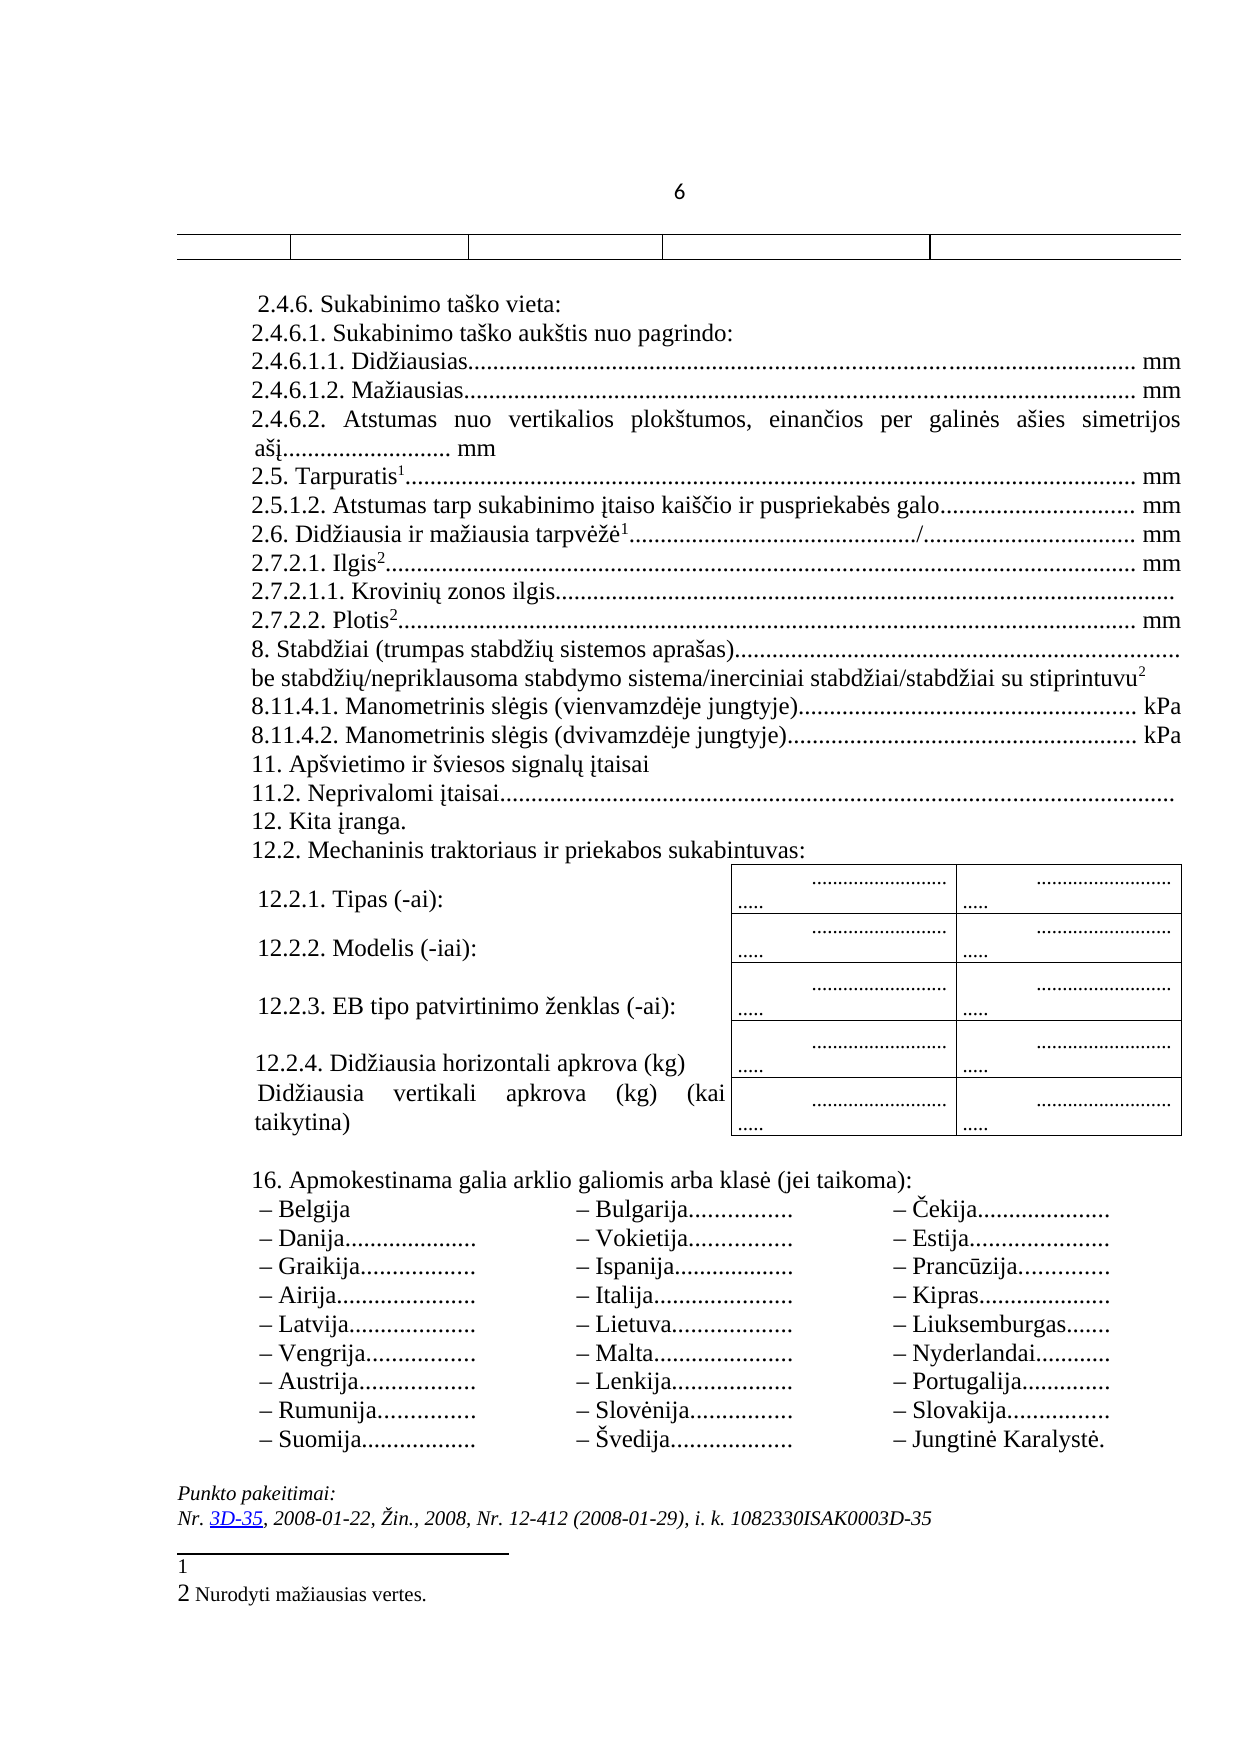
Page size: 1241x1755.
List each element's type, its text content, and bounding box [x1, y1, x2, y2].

table_cell – Airija [181, 1280, 498, 1309]
text 2.4.6. Sukabinimo taško vieta: [177, 289, 1181, 318]
table_cell – Jungtinė Karalystė [815, 1424, 1132, 1453]
table_cell – Slovėnija [498, 1395, 815, 1424]
table_cell – Estija [815, 1223, 1132, 1251]
table_cell ............................... [732, 963, 956, 1019]
table_cell – Nyderlandai [815, 1338, 1132, 1366]
table_cell [177, 235, 290, 259]
table_cell [469, 235, 662, 259]
table_cell 12.2.2. Modelis (-iai): [177, 913, 731, 962]
text 2.6. Didžiausia ir mažiausia tarpvėžė1............................................../ mm [177, 519, 1181, 548]
table_header ............................... [732, 865, 956, 913]
table_cell – Portugalija [815, 1366, 1132, 1395]
table_cell – Lenkija [498, 1366, 815, 1395]
table_cell – Latvija [181, 1309, 498, 1338]
table_cell – Rumunija [181, 1395, 498, 1424]
table_cell – Kipras [815, 1280, 1132, 1309]
table_cell Didžiausia vertikali apkrova (kg) (kai taikytina) [177, 1077, 731, 1135]
text 16. Apmokestinama galia arklio galiomis arba klasė (jei taikoma): [177, 1165, 1181, 1194]
table_header ............................... [957, 865, 1181, 913]
table_cell – Lietuva [498, 1309, 815, 1338]
text 2.5. Tarpuratis .......................................... mm [177, 461, 1181, 490]
table_cell – Prancūzija [815, 1251, 1132, 1280]
table_cell ............................... [957, 1078, 1181, 1135]
table_cell – Švedija [498, 1424, 815, 1453]
table_cell 12.2.4. Didžiausia horizontali apkrova (kg) [177, 1020, 731, 1077]
table_cell – Liuksemburgas [815, 1309, 1132, 1338]
text 12.2. Mechaninis traktoriaus ir priekabos sukabintuvas: [177, 835, 1181, 864]
text 11. Apšvietimo ir šviesos signalų įtaisai [177, 749, 1181, 778]
table_header – Čekija [815, 1194, 1132, 1223]
table_cell ............................... [732, 1078, 956, 1135]
table_cell ............................... [732, 914, 956, 962]
text be stabdžių/nepriklausoma stabdymo sistema/inerciniai stabdžiai/stabdžiai su stiprintuvu [177, 663, 1181, 691]
table_cell [291, 235, 468, 259]
table_cell – Austrija [181, 1366, 498, 1395]
table_cell – Malta [498, 1338, 815, 1366]
table_header 12.2.1. Tipas (-ai): [177, 864, 731, 913]
text 8.11.4.2. Manometrinis slėgis (dvivamzdėje jungtyje) kPa [177, 720, 1181, 749]
text 2.4.6.1.2. Mažiausias ............................... mm [177, 375, 1181, 404]
table_cell – Danija [181, 1223, 498, 1251]
text 12. Kita įranga. [177, 806, 1181, 835]
table_cell [931, 235, 1181, 259]
text 2.4.6.1. Sukabinimo taško aukštis nuo pagrindo: [177, 318, 1181, 346]
table_cell – Vengrija [181, 1338, 498, 1366]
table_cell ............................... [957, 1021, 1181, 1077]
text 11.2. Neprivalomi įtaisai .......................... [177, 778, 1181, 806]
text 2.7.2.1.1. Krovinių zonos ilgis ........................ [177, 576, 1181, 605]
table_cell – Graikija [181, 1251, 498, 1280]
text Nurodyti mažiausias vertes. [177, 1578, 1181, 1606]
table_cell – Slovakija [815, 1395, 1132, 1424]
table_cell – Vokietija [498, 1223, 815, 1251]
text 2.4.6.1.1. Didžiausias .............................. mm [177, 346, 1181, 375]
table_cell [663, 235, 929, 259]
table_cell – Italija [498, 1280, 815, 1309]
table_cell ............................... [957, 914, 1181, 962]
table_header – Belgija [181, 1194, 498, 1223]
text Punkto pakeitimai: [177, 1481, 1181, 1505]
text Nr. 3D-35, 2008-01-22, Žin., 2008, Nr. 12-412 (2008-01-29), i. k. 1082330ISAK0003D-35 [177, 1505, 1181, 1529]
table_cell – Ispanija [498, 1251, 815, 1280]
text 2.7.2.1. Ilgis2 ............................................ mm [177, 548, 1181, 576]
table_header – Bulgarija [498, 1194, 815, 1223]
text 8. Stabdžiai (trumpas stabdžių sistemos aprašas) [177, 634, 1181, 663]
text 2.7.2.2. Plotis2 .......................................... mm [177, 605, 1181, 634]
table_cell 12.2.3. EB tipo patvirtinimo ženklas (-ai): [177, 962, 731, 1019]
table_cell – Suomija [181, 1424, 498, 1453]
text 2.4.6.2. Atstumas nuo vertikalios plokštumos, einančios per galinės ašies simetrijos ašį........................... mm [251, 404, 1181, 461]
text 2.5.1.2. Atstumas tarp sukabinimo įtaiso kaiščio ir puspriekabės galo mm [177, 490, 1181, 519]
text 8.11.4.1. Manometrinis slėgis (vienvamzdėje jungtyje) kPa [177, 691, 1181, 720]
table_cell ............................... [957, 963, 1181, 1019]
table_cell ............................... [732, 1021, 956, 1077]
